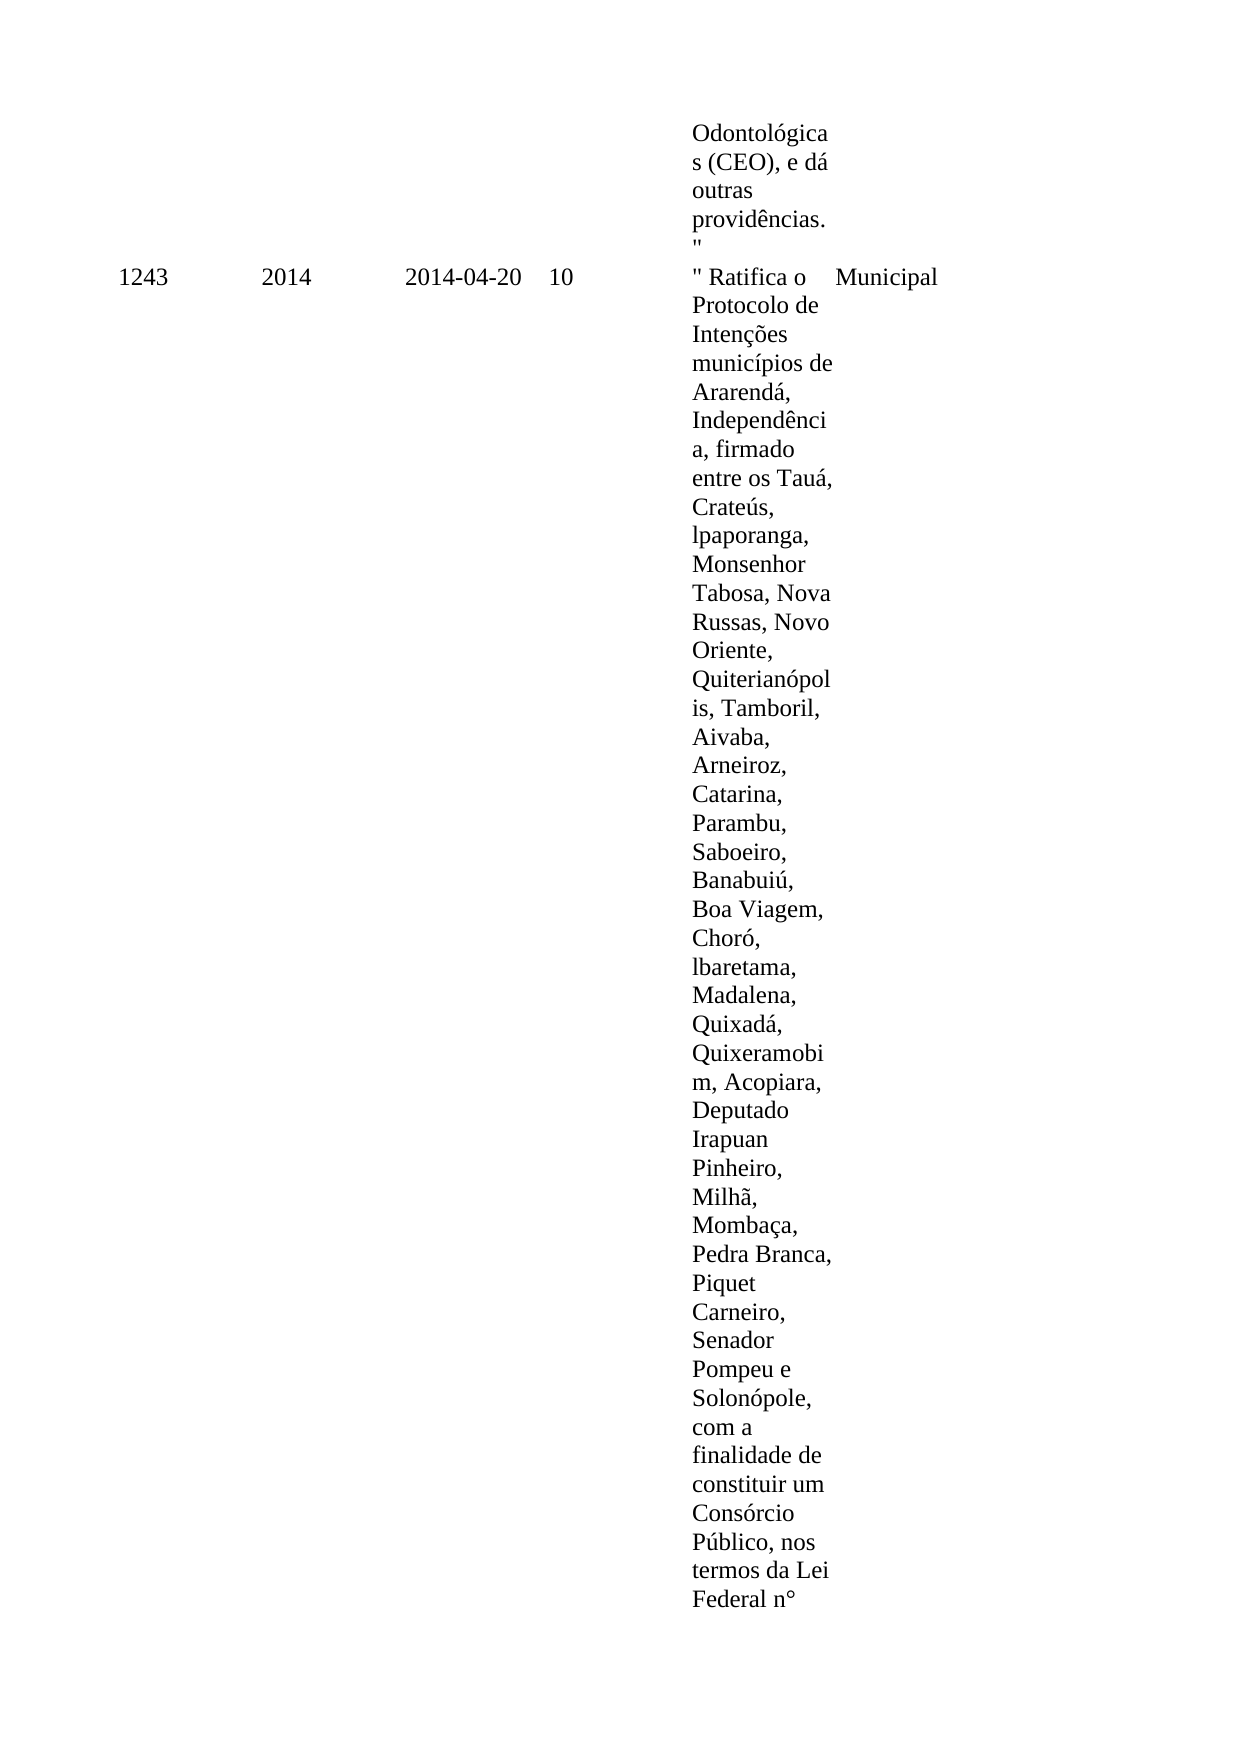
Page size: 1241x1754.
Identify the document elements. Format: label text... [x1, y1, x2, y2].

table_cell 1243 [118, 262, 261, 1613]
table_cell 2014-04-20 [405, 262, 548, 1613]
table_cell [835, 118, 979, 262]
table_cell Municipal [835, 262, 979, 1613]
table_cell 10 [548, 262, 692, 1613]
table_cell [405, 118, 548, 262]
table_cell [261, 118, 405, 262]
table_cell [979, 262, 1122, 1613]
table_cell [548, 118, 692, 262]
table_cell 2014 [261, 262, 405, 1613]
table_cell Odontológicas (CEO), e dá outras providências." [692, 118, 835, 262]
table_cell [979, 118, 1122, 262]
table_cell [118, 118, 261, 262]
table_cell " Ratifica o Protocolo de Intenções municípios de Ararendá, Independência, firmado entre os Tauá, Crateús, lpaporanga, Monsenhor Tabosa, Nova Russas, Novo Oriente, Quiterianópolis, Tamboril, Aivaba, Arneiroz, Catarina, Parambu, Saboeiro, Banabuiú, Boa Viagem, Choró, lbaretama, Madalena, Quixadá, Quixeramobim, Acopiara, Deputado Irapuan Pinheiro, Milhã, Mombaça, Pedra Branca, Piquet Carneiro, Senador Pompeu e Solonópole, com a finalidade de constituir um Consórcio Público, nos termos da Lei Federal n° [692, 262, 835, 1613]
